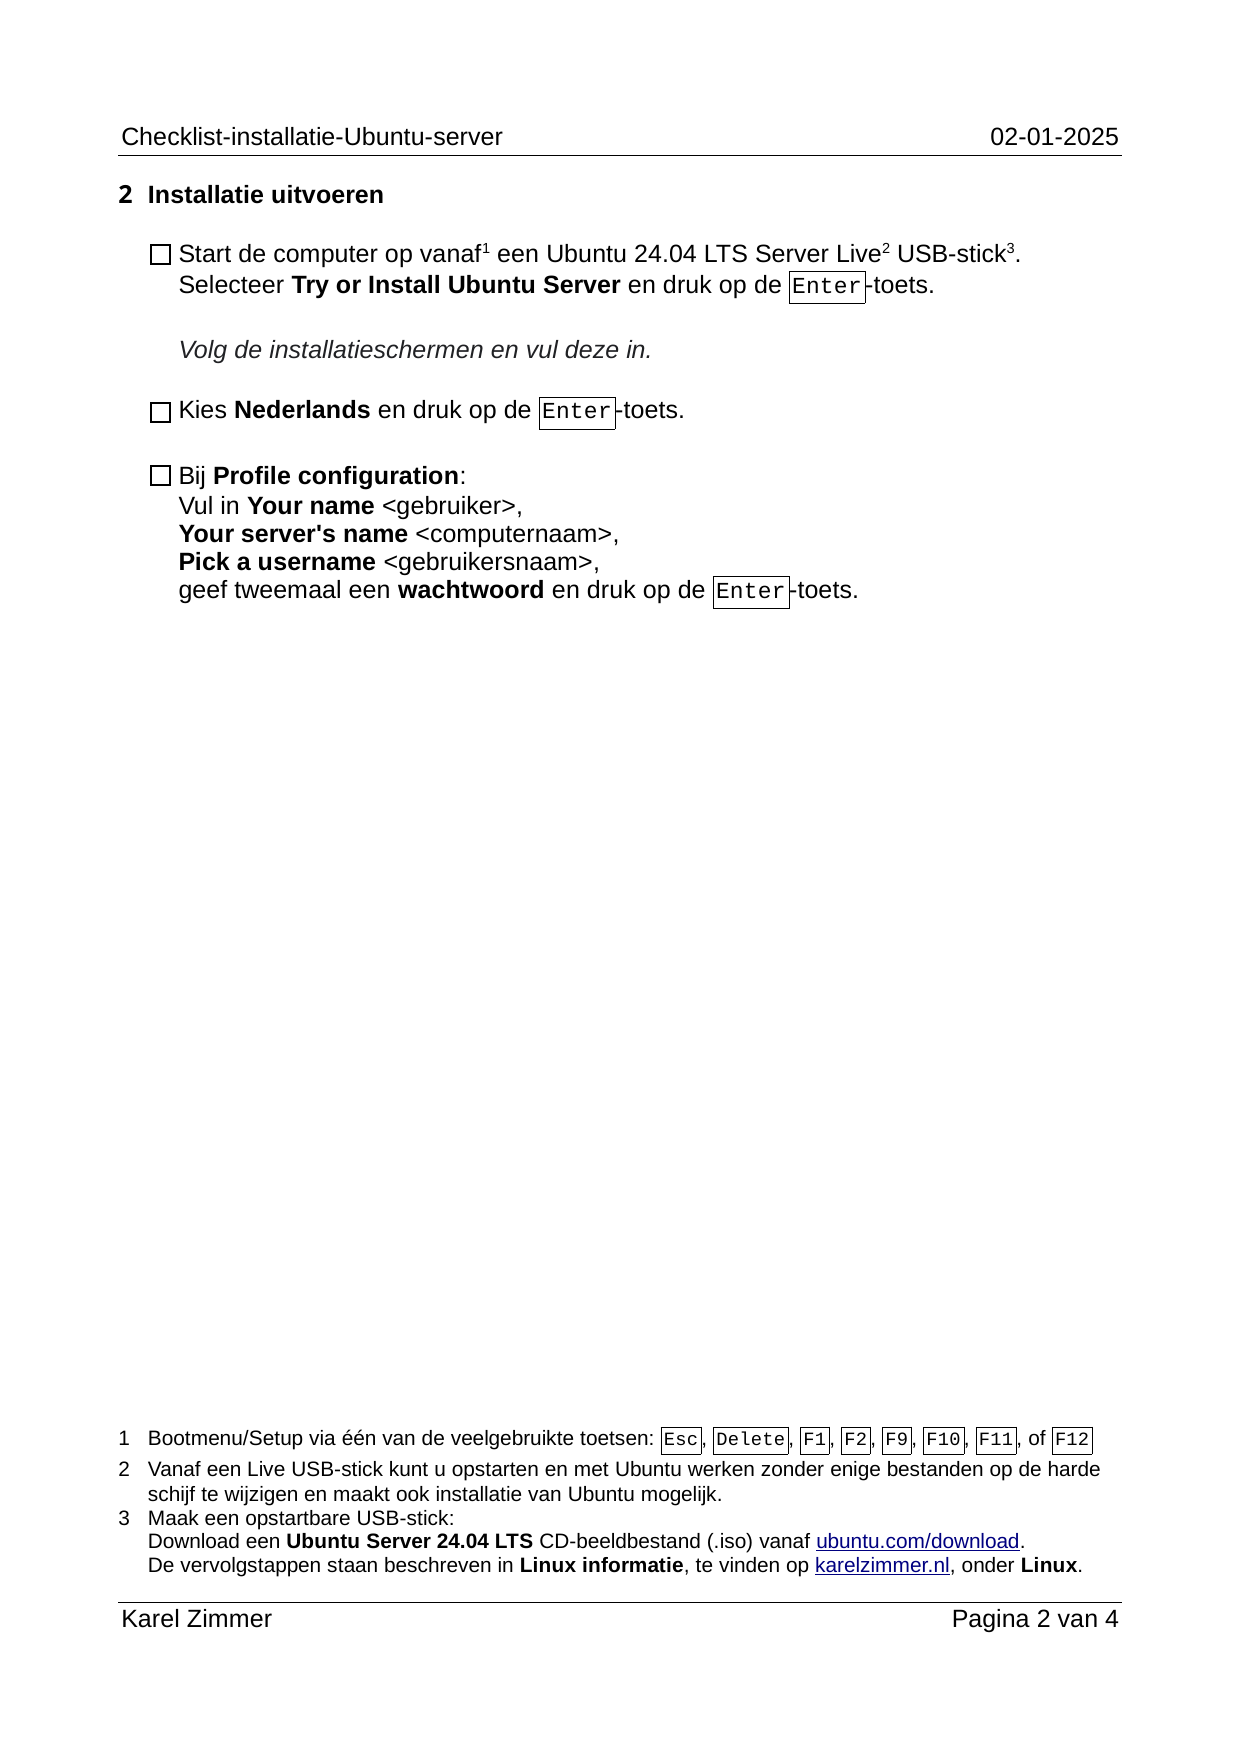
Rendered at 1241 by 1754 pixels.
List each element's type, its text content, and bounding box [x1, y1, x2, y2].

table_cell [118, 304, 142, 334]
table_cell Volg de installatieschermen en vul deze in. [177, 335, 1122, 365]
table_cell [142, 335, 177, 365]
table_cell [118, 430, 142, 460]
table_cell [142, 304, 177, 334]
table_cell [118, 460, 142, 491]
table_cell [177, 430, 1122, 460]
table_cell [118, 395, 142, 430]
table_cell [118, 491, 142, 610]
table_cell [177, 304, 1122, 334]
table_cell Selecteer Try or Install Ubuntu Server en druk op de Enter-toets. [177, 269, 1122, 304]
table_cell [177, 365, 1122, 395]
table_cell [142, 365, 177, 395]
table_cell [142, 269, 177, 304]
table_cell [142, 491, 177, 610]
table_cell [118, 269, 142, 304]
table_cell [142, 395, 177, 430]
table_header [118, 239, 142, 269]
table_cell [118, 365, 142, 395]
table_cell Bij Profile configuration: [177, 460, 1122, 491]
table_cell [142, 430, 177, 460]
table_header Start de computer op vanaf een Ubuntu 24.04 LTS Server Live USB-stick. [177, 239, 1122, 269]
table_cell [142, 460, 177, 491]
table_cell Kies Nederlands en druk op de Enter-toets. [177, 395, 1122, 430]
table_cell [118, 335, 142, 365]
list Installatie uitvoeren [118, 177, 1122, 211]
table_cell Vul in Your name <GEBRUIKER>, Your server's name <computernaam>, Pick a username <gebruikersnaam>, geef tweemaal een wachtwoord en druk op de Enter-toets. [177, 491, 1122, 610]
table_header [142, 239, 177, 269]
